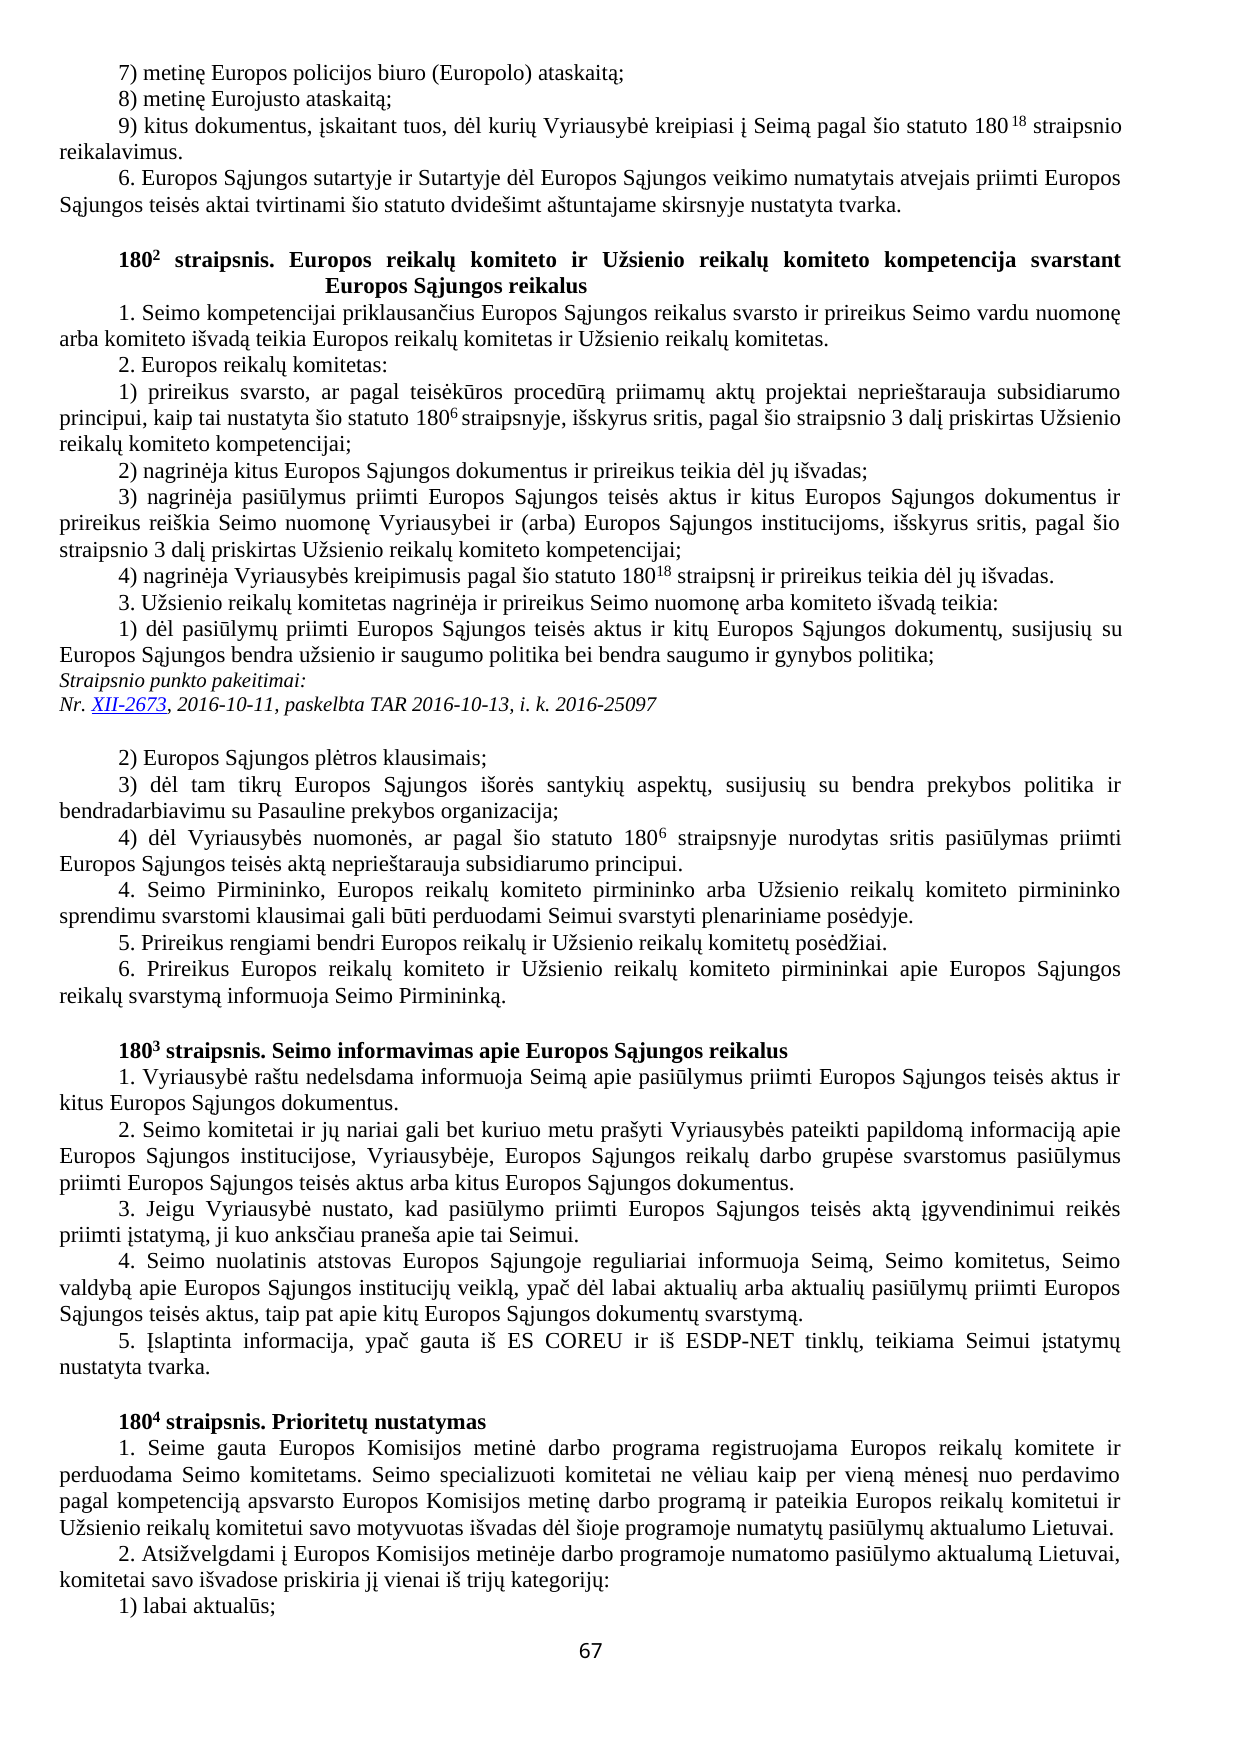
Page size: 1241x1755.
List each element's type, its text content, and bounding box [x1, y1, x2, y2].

text 6. Europos Sąjungos sutartyje ir Sutartyje dėl Europos Sąjungos veikimo numatytais atvejais priimti Europos Sąjungos teisės aktai tvirtinami šio statuto dvidešimt aštuntajame skirsnyje nustatyta tvarka. [59, 164, 1122, 217]
text 1) dėl pasiūlymų priimti Europos Sąjungos teisės aktus ir kitų Europos Sąjungos dokumentų, susijusių su Europos Sąjungos bendra užsienio ir saugumo politika bei bendra saugumo ir gynybos politika; [59, 615, 1122, 668]
text 3. Užsienio reikalų komitetas nagrinėja ir prireikus Seimo nuomonę arba komiteto išvadą teikia: [59, 588, 1122, 615]
text 4. Seimo nuolatinis atstovas Europos Sąjungoje reguliariai informuoja Seimą, Seimo komitetus, Seimo valdybą apie Europos Sąjungos institucijų veiklą, ypač dėl labai aktualių arba aktualių pasiūlymų priimti Europos Sąjungos teisės aktus, taip pat apie kitų Europos Sąjungos dokumentų svarstymą. [59, 1248, 1122, 1327]
text 4) nagrinėja Vyriausybės kreipimusis pagal šio statuto 18018 straipsnį ir prireikus teikia dėl jų išvadas. [59, 562, 1122, 588]
text Straipsnio punkto pakeitimai: [59, 668, 1122, 692]
text 5. Prireikus rengiami bendri Europos reikalų ir Užsienio reikalų komitetų posėdžiai. [59, 929, 1122, 955]
text 2) Europos Sąjungos plėtros klausimais; [59, 744, 1122, 771]
text 2. Seimo komitetai ir jų nariai gali bet kuriuo metu prašyti Vyriausybės pateikti papildomą informaciją apie Europos Sąjungos institucijose, Vyriausybėje, Europos Sąjungos reikalų darbo grupėse svarstomus pasiūlymus priimti Europos Sąjungos teisės aktus arba kitus Europos Sąjungos dokumentus. [59, 1116, 1122, 1195]
text 6. Prireikus Europos reikalų komiteto ir Užsienio reikalų komiteto pirmininkai apie Europos Sąjungos reikalų svarstymą informuoja Seimo Pirmininką. [59, 955, 1122, 1008]
text 7) metinę Europos policijos biuro (Europolo) ataskaitą; [59, 59, 1122, 85]
text 1. Vyriausybė raštu nedelsdama informuoja Seimą apie pasiūlymus priimti Europos Sąjungos teisės aktus ir kitus Europos Sąjungos dokumentus. [59, 1063, 1122, 1116]
text 1) prireikus svarsto, ar pagal teisėkūros procedūrą priimamų aktų projektai neprieštarauja subsidiarumo principui, kaip tai nustatyta šio statuto 1806 straipsnyje, išskyrus sritis, pagal šio straipsnio 3 dalį priskirtas Užsienio reikalų komiteto kompetencijai; [59, 378, 1122, 457]
text 9) kitus dokumentus, įskaitant tuos, dėl kurių Vyriausybė kreipiasi į Seimą pagal šio statuto 18018 straipsnio reikalavimus. [59, 112, 1122, 164]
text 2) nagrinėja kitus Europos Sąjungos dokumentus ir prireikus teikia dėl jų išvadas; [59, 457, 1122, 483]
text 1. Seime gauta Europos Komisijos metinė darbo programa registruojama Europos reikalų komitete ir perduodama Seimo komitetams. Seimo specializuoti komitetai ne vėliau kaip per vieną mėnesį nuo perdavimo pagal kompetenciją apsvarsto Europos Komisijos metinę darbo programą ir pateikia Europos reikalų komitetui ir Užsienio reikalų komitetui savo motyvuotas išvadas dėl šioje programoje numatytų pasiūlymų aktualumo Lietuvai. [59, 1434, 1122, 1540]
text 1. Seimo kompetencijai priklausančius Europos Sąjungos reikalus svarsto ir prireikus Seimo vardu nuomonę arba komiteto išvadą teikia Europos reikalų komitetas ir Užsienio reikalų komitetas. [59, 299, 1122, 351]
text Nr. XII-2673, 2016-10-11, paskelbta TAR 2016-10-13, i. k. 2016-25097 [59, 692, 1122, 716]
text 2. Europos reikalų komitetas: [59, 351, 1122, 378]
text 1803 straipsnis. Seimo informavimas apie Europos Sąjungos reikalus [59, 1037, 1122, 1063]
text 5. Įslaptinta informacija, ypač gauta iš ES COREU ir iš ESDP-NET tinklų, teikiama Seimui įstatymų nustatyta tvarka. [59, 1327, 1122, 1379]
text 1802 straipsnis. Europos reikalų komiteto ir Užsienio reikalų komiteto kompetencija svarstant Europos Sąjungos reikalus [118, 246, 1122, 299]
text 8) metinę Eurojusto ataskaitą; [59, 85, 1122, 112]
text 3) nagrinėja pasiūlymus priimti Europos Sąjungos teisės aktus ir kitus Europos Sąjungos dokumentus ir prireikus reiškia Seimo nuomonę Vyriausybei ir (arba) Europos Sąjungos institucijoms, išskyrus sritis, pagal šio straipsnio 3 dalį priskirtas Užsienio reikalų komiteto kompetencijai; [59, 483, 1122, 562]
text 4. Seimo Pirmininko, Europos reikalų komiteto pirmininko arba Užsienio reikalų komiteto pirmininko sprendimu svarstomi klausimai gali būti perduodami Seimui svarstyti plenariniame posėdyje. [59, 876, 1122, 929]
text 2. Atsižvelgdami į Europos Komisijos metinėje darbo programoje numatomo pasiūlymo aktualumą Lietuvai, komitetai savo išvadose priskiria jį vienai iš trijų kategorijų: [59, 1540, 1122, 1593]
text 1804 straipsnis. Prioritetų nustatymas [59, 1408, 1122, 1434]
text 3. Jeigu Vyriausybė nustato, kad pasiūlymo priimti Europos Sąjungos teisės aktą įgyvendinimui reikės priimti įstatymą, ji kuo anksčiau praneša apie tai Seimui. [59, 1195, 1122, 1248]
text 4) dėl Vyriausybės nuomonės, ar pagal šio statuto 1806 straipsnyje nurodytas sritis pasiūlymas priimti Europos Sąjungos teisės aktą neprieštarauja subsidiarumo principui. [59, 823, 1122, 876]
text 3) dėl tam tikrų Europos Sąjungos išorės santykių aspektų, susijusių su bendra prekybos politika ir bendradarbiavimu su Pasauline prekybos organizacija; [59, 771, 1122, 823]
text 1) labai aktualūs; [59, 1593, 1122, 1619]
